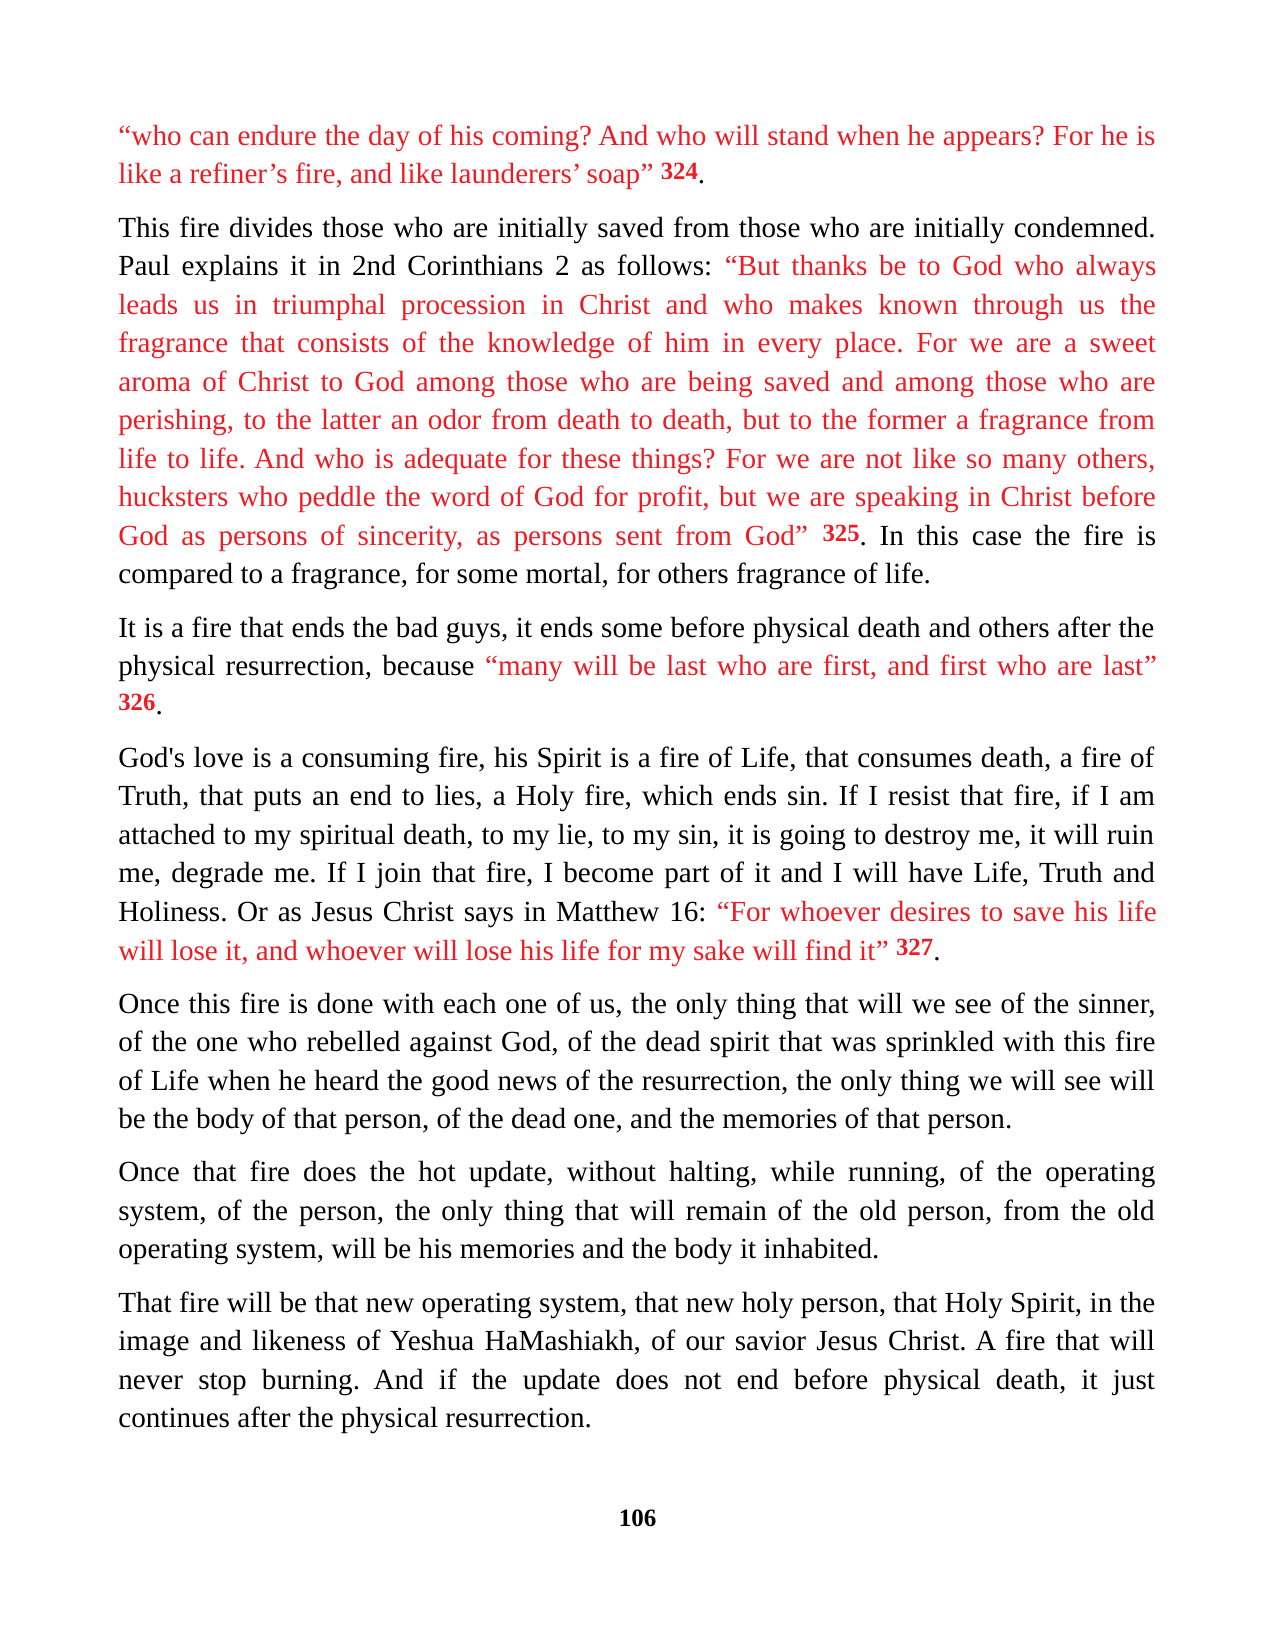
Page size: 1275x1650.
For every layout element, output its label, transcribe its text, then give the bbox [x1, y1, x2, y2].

text That fire will be that new operating system, that new holy person, that Holy Spirit, in the image and likeness of Yeshua HaMashiakh, of our savior Jesus Christ. A fire that will never stop burning. And if the update does not end before physical death, it just continues after the physical resurrection. [118, 1285, 1157, 1434]
text Once this fire is done with each one of us, the only thing that will we see of the sinner, of the one who rebelled against God, of the dead spirit that was sprinkled with this fire of Life when he heard the good news of the resurrection, the only thing we will see will be the body of that person, of the dead one, and the memories of that person. [118, 986, 1157, 1135]
text God's love is a consuming fire, his Spirit is a fire of Life, that consumes death, a fire of Truth, that puts an end to lies, a Holy fire, which ends sin. If I resist that fire, if I am attached to my spiritual death, to my lie, to my sin, it is going to destroy me, it will ruin me, degrade me. If I join that fire, I become part of it and I will have Life, Truth and Holiness. Or as Jesus Christ says in Matthew 16: “For whoever desires to save his life will lose it, and whoever will lose his life for my sake will find it” . [118, 740, 1157, 966]
text “who can endure the day of his coming? And who will stand when he appears? For he is like a refiner’s fire, and like launderers’ soap” . [118, 118, 1157, 190]
text It is a fire that ends the bad guys, it ends some before physical death and others after the physical resurrection, because “many will be last who are first, and first who are last” . [118, 610, 1157, 720]
text This fire divides those who are initially saved from those who are initially condemned. Paul explains it in 2nd Corinthians 2 as follows: “But thanks be to God who always leads us in triumphal procession in Christ and who makes known through us the fragrance that consists of the knowledge of him in every place. For we are a sweet aroma of Christ to God among those who are being saved and among those who are perishing, to the latter an odor from death to death, but to the former a fragrance from life to life. And who is adequate for these things? For we are not like so many others, hucksters who peddle the word of God for profit, but we are speaking in Christ before God as persons of sincerity, as persons sent from God” . In this case the fire is compared to a fragrance, for some mortal, for others fragrance of life. [118, 210, 1157, 590]
text Once that fire does the hot update, without halting, while running, of the operating system, of the person, the only thing that will remain of the old person, from the old operating system, will be his memories and the body it inhabited. [118, 1154, 1157, 1265]
